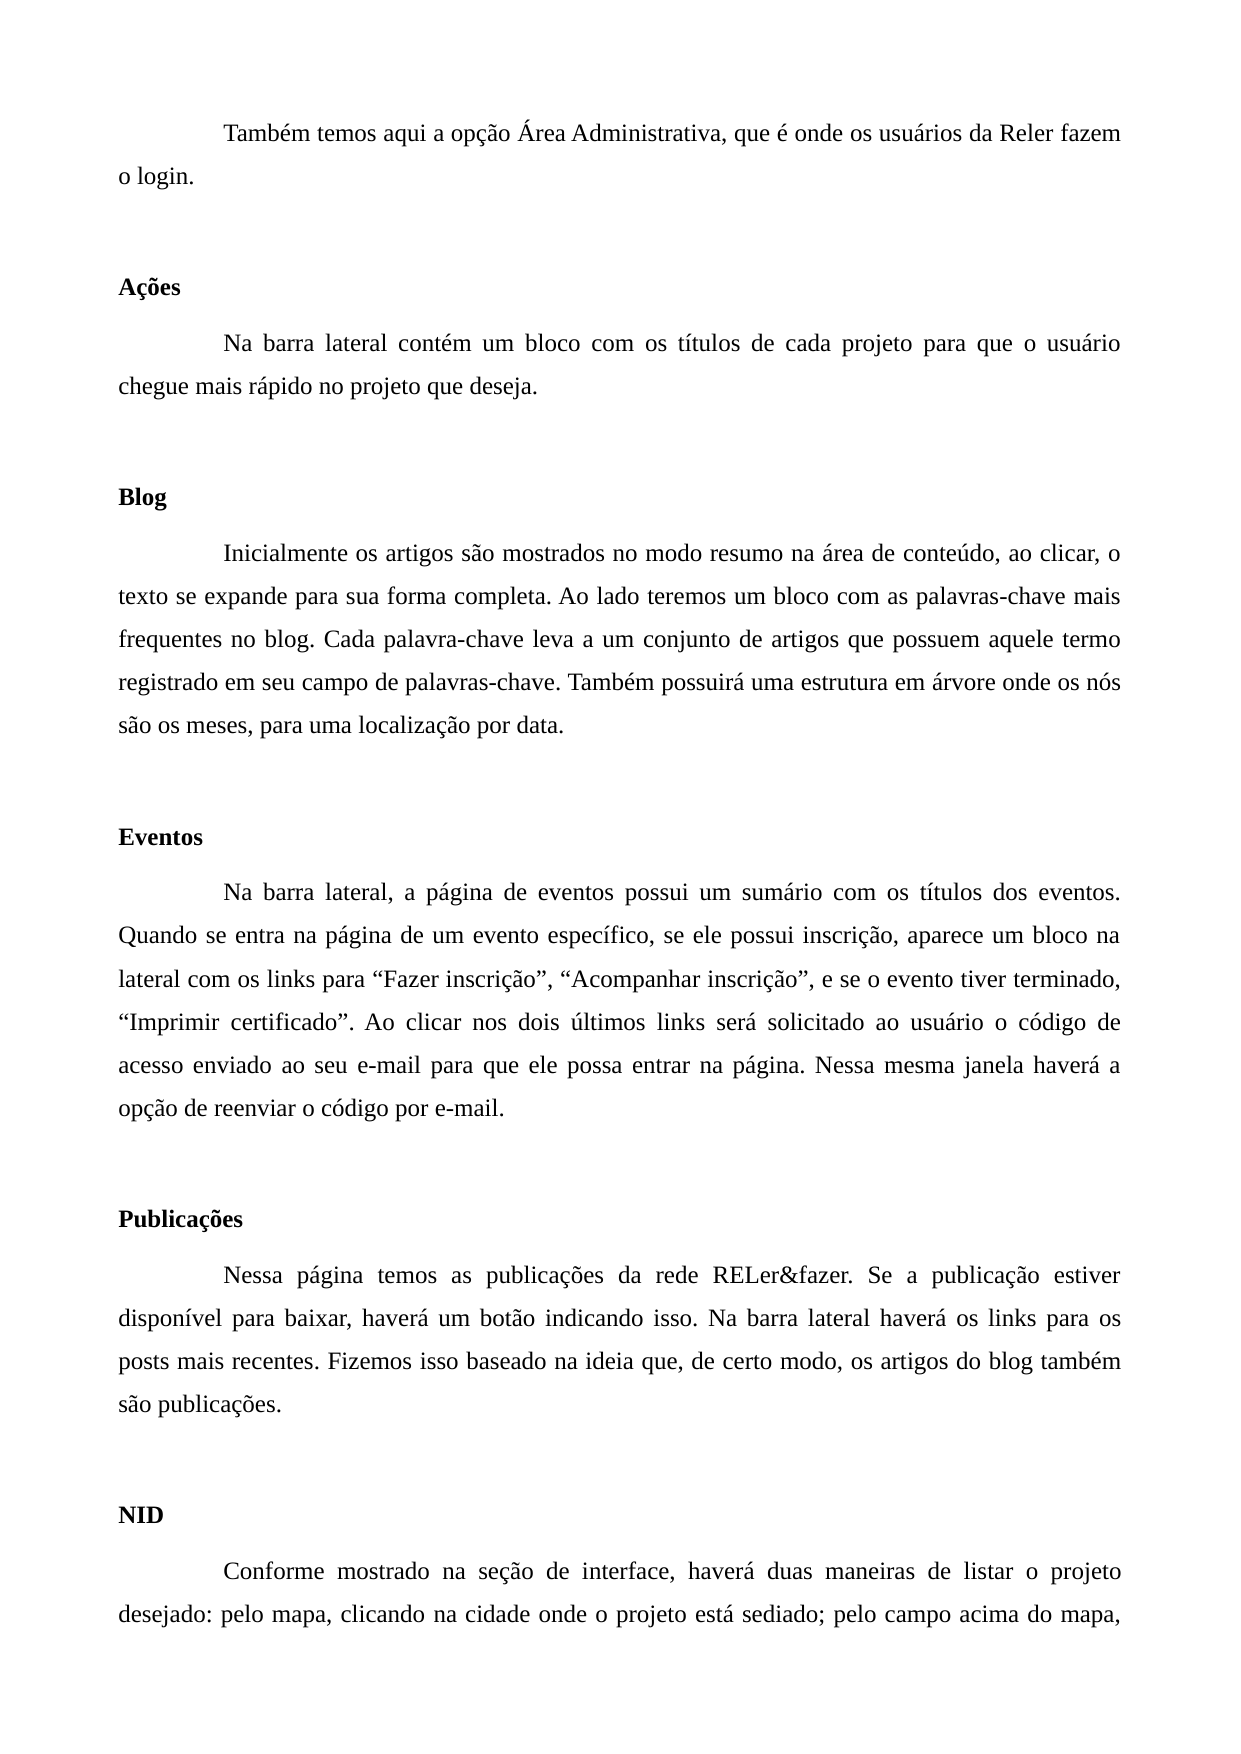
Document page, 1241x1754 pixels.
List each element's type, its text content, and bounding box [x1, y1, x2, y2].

text Conforme mostrado na seção de interface, haverá duas maneiras de listar o projeto desejado: pelo mapa, clicando na cidade onde o projeto está sediado; pelo campo acima do mapa, [118, 1556, 1122, 1628]
text Publicações [118, 1204, 1122, 1233]
text Nessa página temos as publicações da rede RELer&fazer. Se a publicação estiver disponível para baixar, haverá um botão indicando isso. Na barra lateral haverá os links para os posts mais recentes. Fizemos isso baseado na ideia que, de certo modo, os artigos do blog também são publicações. [118, 1260, 1122, 1418]
text Inicialmente os artigos são mostrados no modo resumo na área de conteúdo, ao clicar, o texto se expande para sua forma completa. Ao lado teremos um bloco com as palavras-chave mais frequentes no blog. Cada palavra-chave leva a um conjunto de artigos que possuem aquele termo registrado em seu campo de palavras-chave. Também possuirá uma estrutura em árvore onde os nós são os meses, para uma localização por data. [118, 538, 1122, 739]
text Ações [118, 272, 1122, 301]
text Na barra lateral, a página de eventos possui um sumário com os títulos dos eventos. Quando se entra na página de um evento específico, se ele possui inscrição, aparece um bloco na lateral com os links para “Fazer inscrição”, “Acompanhar inscrição”, e se o evento tiver terminado, “Imprimir certificado”. Ao clicar nos dois últimos links será solicitado ao usuário o código de acesso enviado ao seu e-mail para que ele possa entrar na página. Nessa mesma janela haverá a opção de reenviar o código por e-mail. [118, 877, 1122, 1122]
text Também temos aqui a opção Área Administrativa, que é onde os usuários da Reler fazem o login. [118, 118, 1122, 190]
text Na barra lateral contém um bloco com os títulos de cada projeto para que o usuário chegue mais rápido no projeto que deseja. [118, 328, 1122, 400]
text NID [118, 1501, 1122, 1529]
text Blog [118, 482, 1122, 511]
text Eventos [118, 822, 1122, 851]
